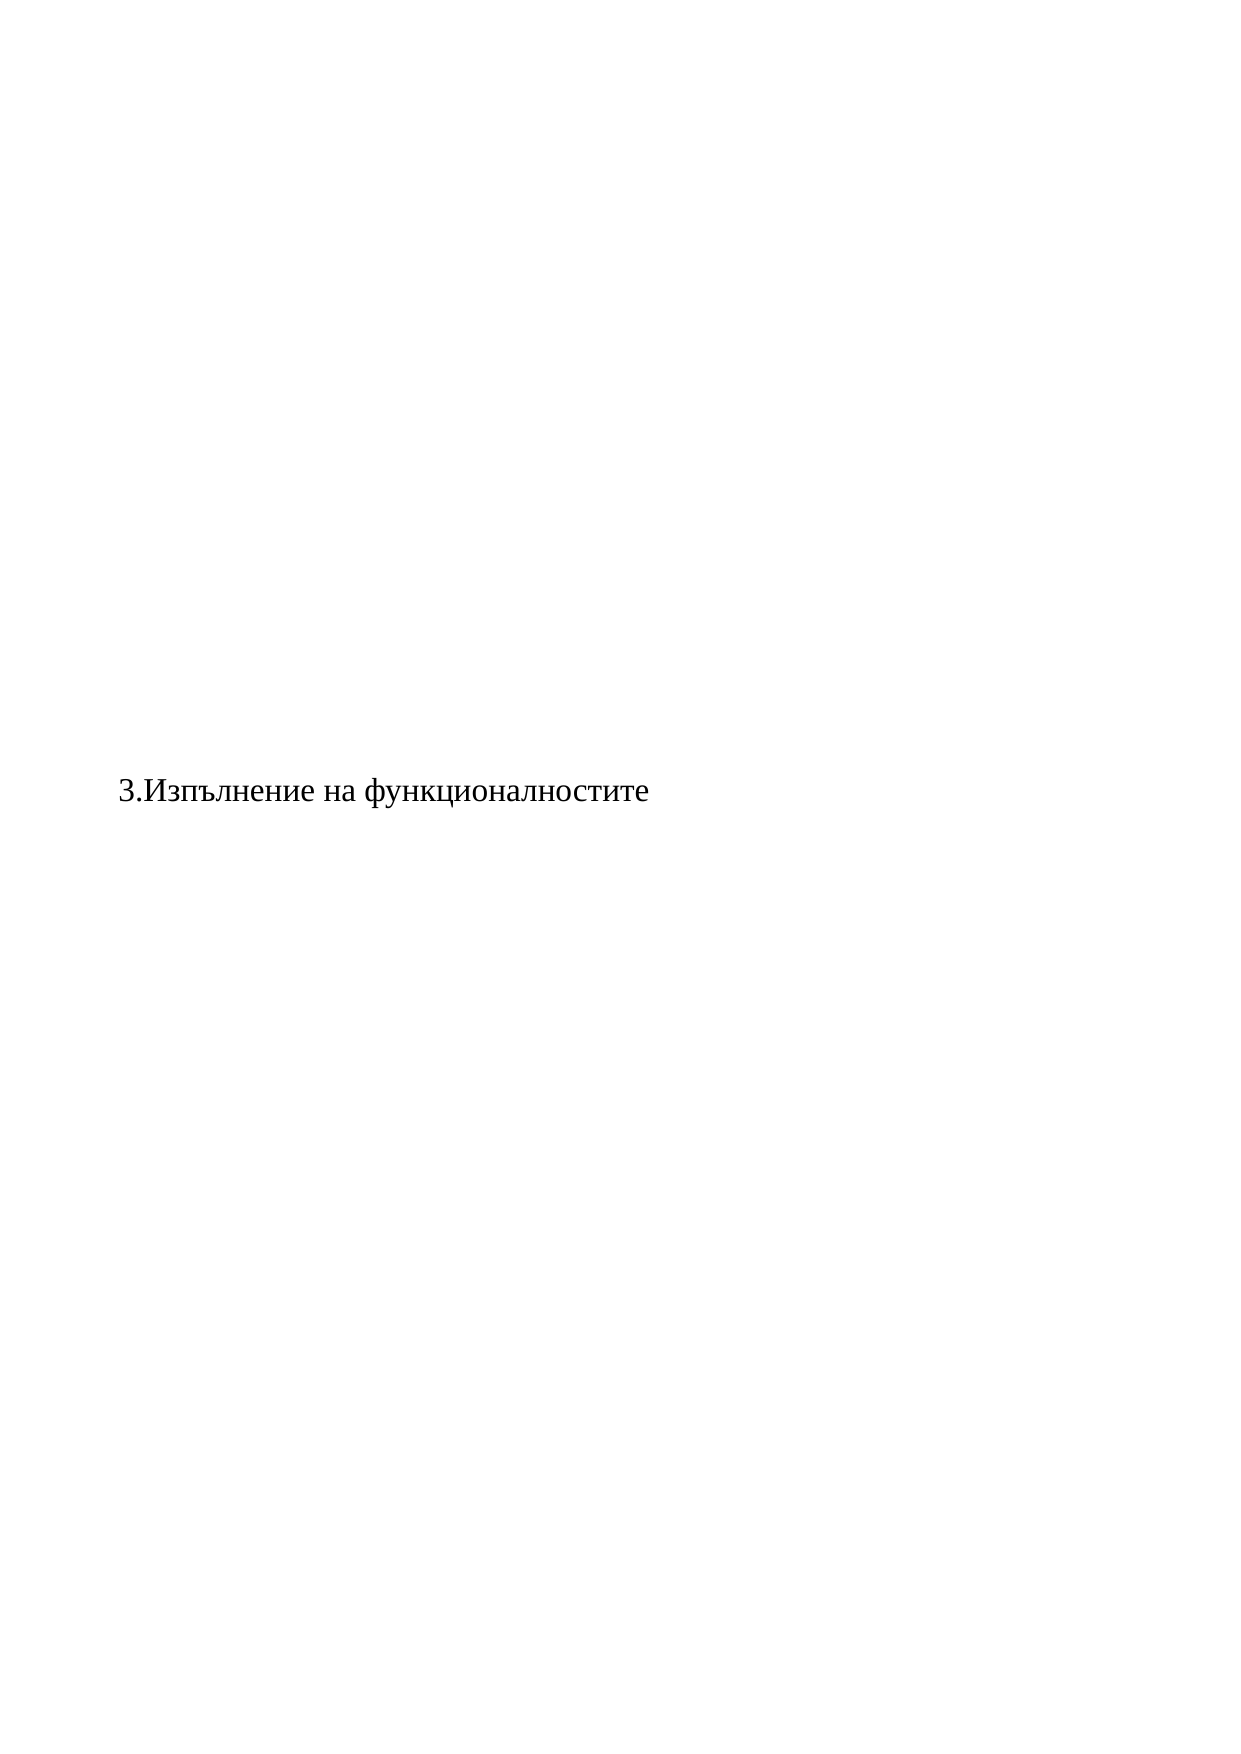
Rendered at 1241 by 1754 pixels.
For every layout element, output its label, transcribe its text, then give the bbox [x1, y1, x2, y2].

text 3.Изпълнение на функционалностите [118, 770, 1122, 808]
